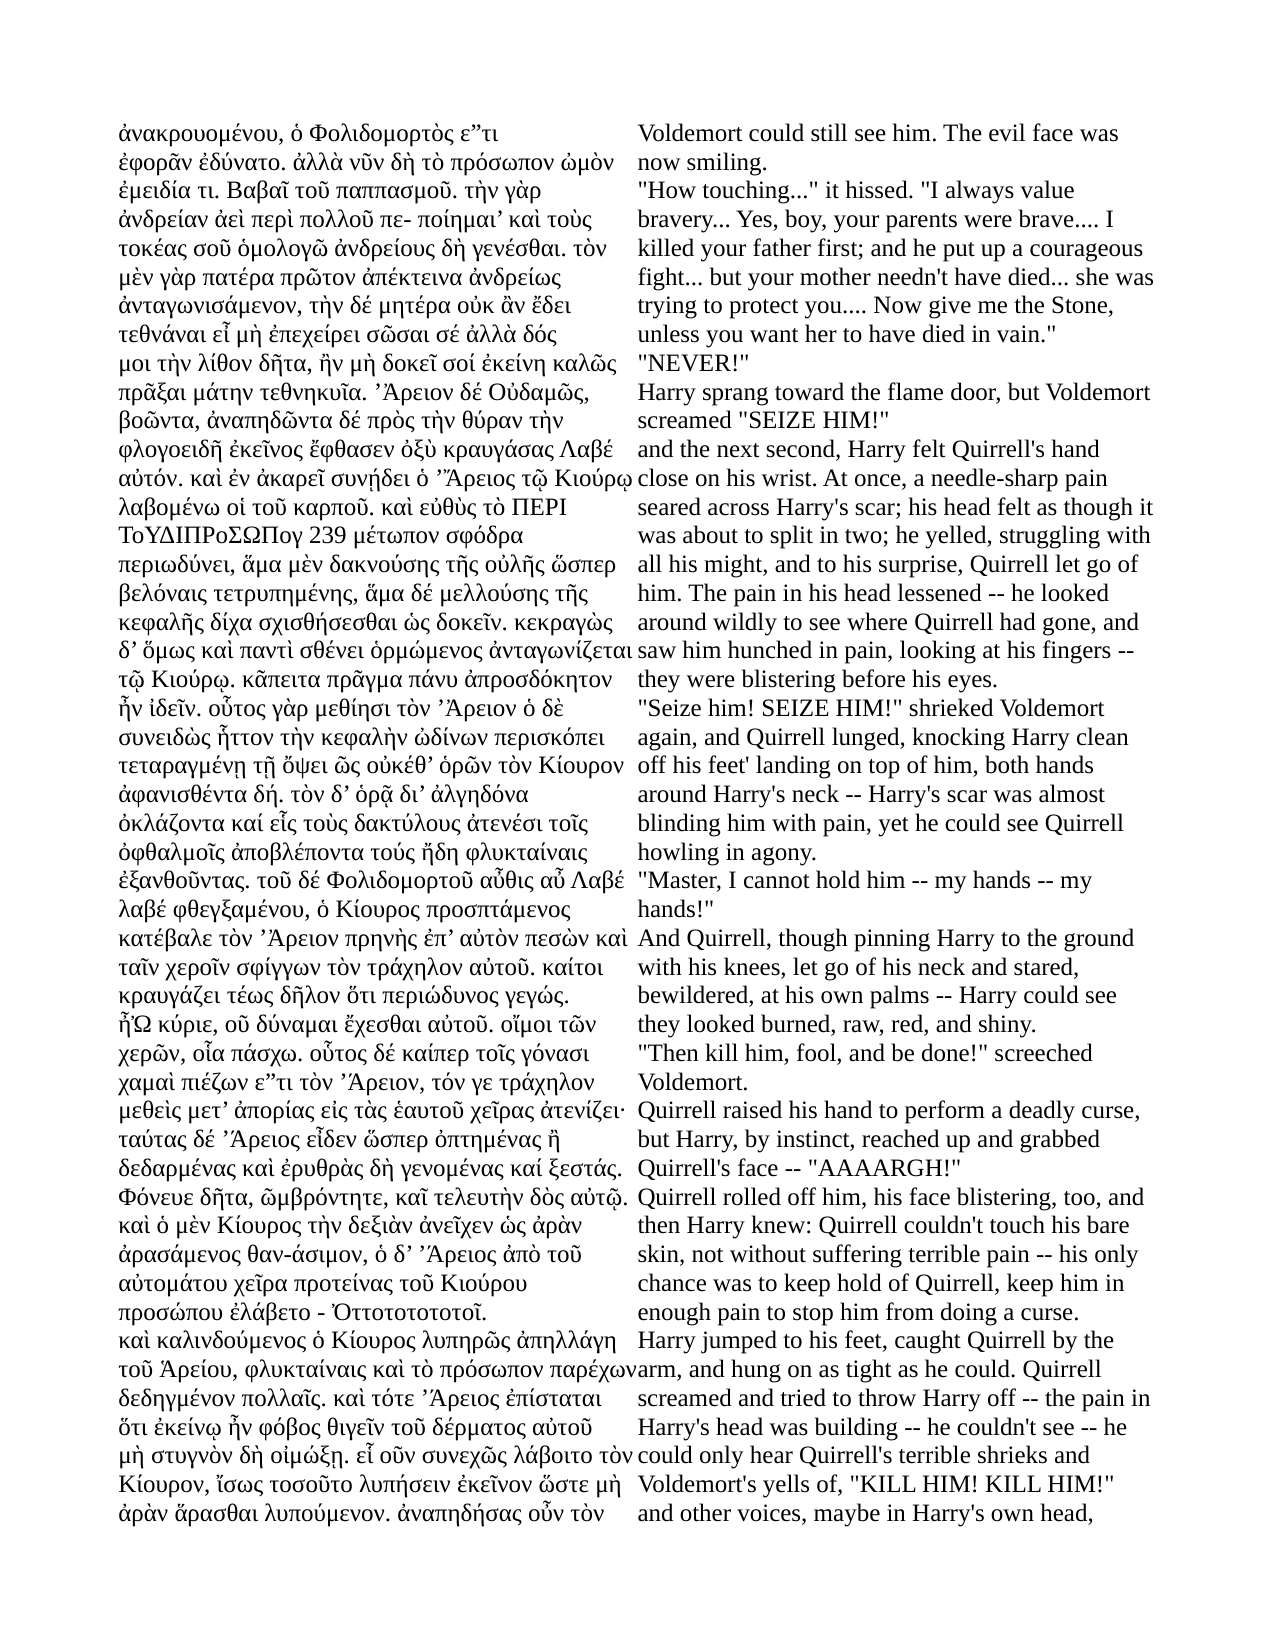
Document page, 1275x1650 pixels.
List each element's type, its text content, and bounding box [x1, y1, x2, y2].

table_cell Voldemort could still see him. The evil face was now smiling. "How touching..." it hissed. "I always value bravery... Yes, boy, your parents were brave.... I killed your father first; and he put up a courageous fight... but your mother needn't have died... she was trying to protect you.... Now give me the Stone, unless you want her to have died in vain." "NEVER!" Harry sprang toward the flame door, but Voldemort screamed "SEIZE HIM!" and the next second, Harry felt Quirrell's hand close on his wrist. At once, a needle-sharp pain seared across Harry's scar; his head felt as though it was about to split in two; he yelled, struggling with all his might, and to his surprise, Quirrell let go of him. The pain in his head lessened -- he looked around wildly to see where Quirrell had gone, and saw him hunched in pain, looking at his fingers -- they were blistering before his eyes. "Seize him! SEIZE HIM!" shrieked Voldemort again, and Quirrell lunged, knocking Harry clean off his feet' landing on top of him, both hands around Harry's neck -- Harry's scar was almost blinding him with pain, yet he could see Quirrell howling in agony. "Master, I cannot hold him -- my hands -- my hands!" And Quirrell, though pinning Harry to the ground with his knees, let go of his neck and stared, bewildered, at his own palms -- Harry could see they looked burned, raw, red, and shiny. "Then kill him, fool, and be done!" screeched Voldemort. Quirrell raised his hand to perform a deadly curse, but Harry, by instinct, reached up and grabbed Quirrell's face -- "AAAARGH!" Quirrell rolled off him, his face blistering, too, and then Harry knew: Quirrell couldn't touch his bare skin, not without suffering terrible pain -- his only chance was to keep hold of Quirrell, keep him in enough pain to stop him from doing a curse. Harry jumped to his feet, caught Quirrell by the arm, and hung on as tight as he could. Quirrell screamed and tried to throw Harry off -- the pain in Harry's head was building -- he couldn't see -- he could only hear Quirrell's terrible shrieks and Voldemort's yells of, "KILL HIM! KILL HIM!" and other voices, maybe in Harry's own head, [637, 118, 1157, 1527]
table_cell ἀνακρουομένου, ὁ Φολιδομορτὸς ε”τι ἐφορᾶν ἐδύνατο. ἀλλὰ νῦν δὴ τὸ πρόσωπον ὠμὸν ἐμειδία τι. Βαβαῖ τοῦ παππασμοῦ. τὴν γὰρ ἀνδρείαν ἀεὶ περὶ πολλοῦ πε- ποίημαι’ καὶ τοὺς τοκέας σοῦ ὁμολογῶ ἀνδρείους δὴ γενέσθαι. τὸν μὲν γὰρ πατέρα πρῶτον ἀπέκτεινα ἀνδρείως ἀνταγωνισάμενον, τὴν δέ μητέρα οὐκ ἂν ἔδει τεθνάναι εἶ μὴ ἐπεχείρει σῶσαι σέ ἀλλὰ δός μοι τὴν λίθον δῆτα, ἢν μὴ δοκεῖ σοί ἐκείνη καλῶς πρᾶξαι μάτην τεθνηκυῖα. ’Ἀρειον δέ Οὐδαμῶς, βοῶντα, ἀναπηδῶντα δέ πρὸς τὴν θύραν τὴν φλογοειδῆ ἐκεῖνος ἔφθασεν ὀξὺ κραυγάσας Λαβέ αὐτόν. καὶ ἐν ἀκαρεῖ συνῄδει ὁ ’Ἄρειος τῷ Κιούρῳ λαβομένω οἱ τοῦ καρποῦ. καὶ εὐθὺς τὸ ΠΕΡΙ ΤοΥΔΙΠΡοΣΩΠογ 239 μέτωπον σφόδρα περιωδύνει, ἅμα μὲν δακνούσης τῆς οὐλῆς ὥσπερ βελόναις τετρυπημένης, ἅμα δέ μελλούσης τῆς κεφαλῆς δίχα σχισθήσεσθαι ὡς δοκεῖν. κεκραγὼς δ’ ὅμως καὶ παντὶ σθένει ὁρμώμενος ἀνταγωνίζεται τῷ Κιούρῳ. κᾶπειτα πρᾶγμα πάνυ ἀπροσδόκητον ἦν ἰδεῖν. οὗτος γὰρ μεθίησι τὸν ’Ἀρειον ὁ δὲ συνειδὼς ἧττον τὴν κεφαλὴν ὠδίνων περισκόπει τεταραγμένῃ τῇ ὄψει ῶς οὐκέθ’ ὁρῶν τὸν Κίουρον ἀφανισθέντα δή. τὸν δ’ ὁρᾷ δι’ ἀλγηδόνα ὀκλάζοντα καί εἷς τοὺς δακτύλους ἀτενέσι τοῖς ὀφθαλμοῖς ἀποβλέποντα τούς ἤδη φλυκταίναις ἐξανθοῦντας. τοῦ δέ Φολιδομορτοῦ αὖθις αὖ Λαβέ λαβέ φθεγξαμένου, ὁ Κίουρος προσπτάμενος κατέβαλε τὸν ’Ἀρειον πρηνὴς ἐπ’ αὐτὸν πεσὼν καὶ ταῖν χεροῖν σφίγγων τὸν τράχηλον αὐτοῦ. καίτοι κραυγάζει τέως δῆλον ὅτι περιώδυνος γεγώς. ἦὨ κύριε, οῦ δύναμαι ἔχεσθαι αὐτοῦ. οἴμοι τῶν χερῶν, οἷα πάσχω. οὗτος δέ καίπερ τοῖς γόνασι χαμαὶ πιέζων ε”τι τὸν ’Άρειον, τόν γε τράχηλον μεθεὶς μετ’ ἀπορίας εἰς τὰς ἑαυτοῦ χεῖρας ἀτενίζει· ταύτας δέ ’Άρειος εἶδεν ὥσπερ ὀπτημένας ἢ δεδαρμένας καὶ ἐρυθρὰς δὴ γενομένας καί ξεστάς. Φόνευε δῆτα, ῶμβρόντητε, καῖ τελευτὴν δὸς αὐτῷ. καὶ ὁ μὲν Κίουρος τὴν δεξιὰν ἀνεῖχεν ὡς ἀρὰν ἀρασάμενος θαν-άσιμον, ὁ δ’ ’Άρειος ἀπὸ τοῦ αὐτομάτου χεῖρα προτείνας τοῦ Κιούρου προσώπου ἐλάβετο - Ὀττοτοτοτοτοῖ. καὶ καλινδούμενος ὁ Κίουρος λυπηρῶς ἀπηλλάγη τοῦ Ἁρείου, φλυκταίναις καὶ τὸ πρόσωπον παρέχων δεδηγμένον πολλαῖς. καὶ τότε ’Άρειος ἐπίσταται ὅτι ἐκείνῳ ἦν φόβος θιγεῖν τοῦ δέρματος αὐτοῦ μὴ στυγνὸν δὴ οἰμώξῃ. εἷ οῦν συνεχῶς λάβοιτο τὸν Κίουρον, ἴσως τοσοῦτο λυπήσειν ἐκεῖνον ὥστε μὴ ἀρὰν ἅρασθαι λυπούμενον. ἀναπηδήσας οὖν τὸν [118, 118, 637, 1527]
